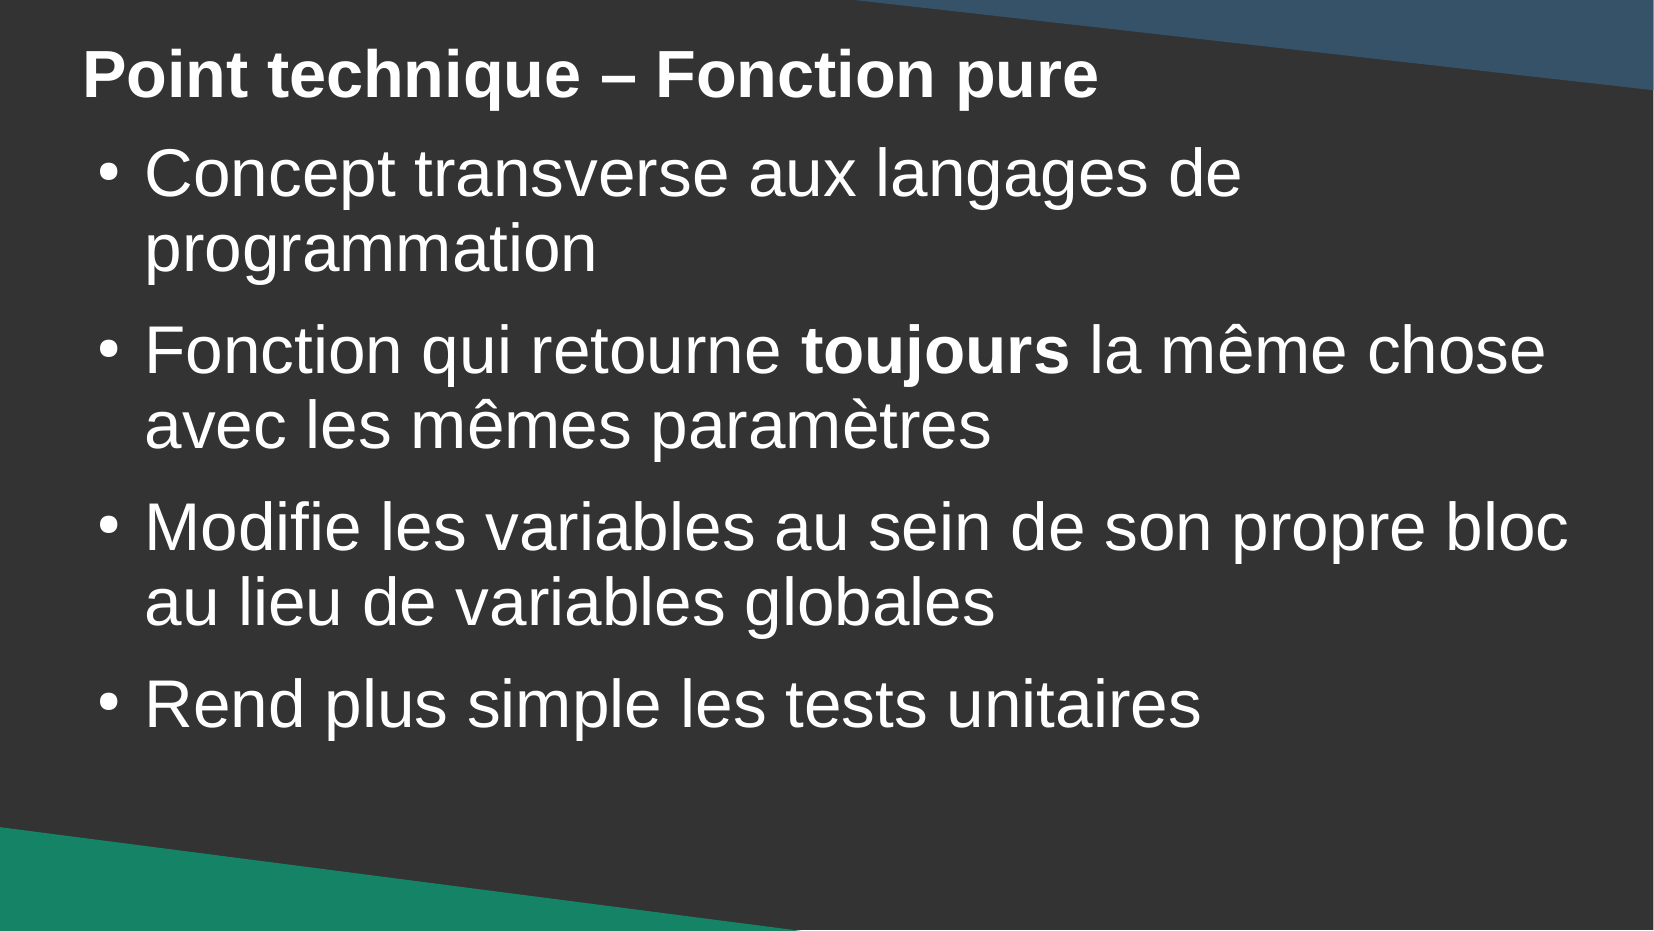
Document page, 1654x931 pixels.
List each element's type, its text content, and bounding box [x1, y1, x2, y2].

text_box [0, 827, 802, 931]
list Concept transverse aux langages de programmation Fonction qui retourne toujours la même chose avec les mêmes paramètres Modifie les variables au sein de son propre bloc au lieu de variables globales Rend plus simple les tests unitaires [80, 135, 1620, 745]
text_box [854, 0, 1654, 91]
title Point technique – Fonction pure [82, 37, 1571, 122]
